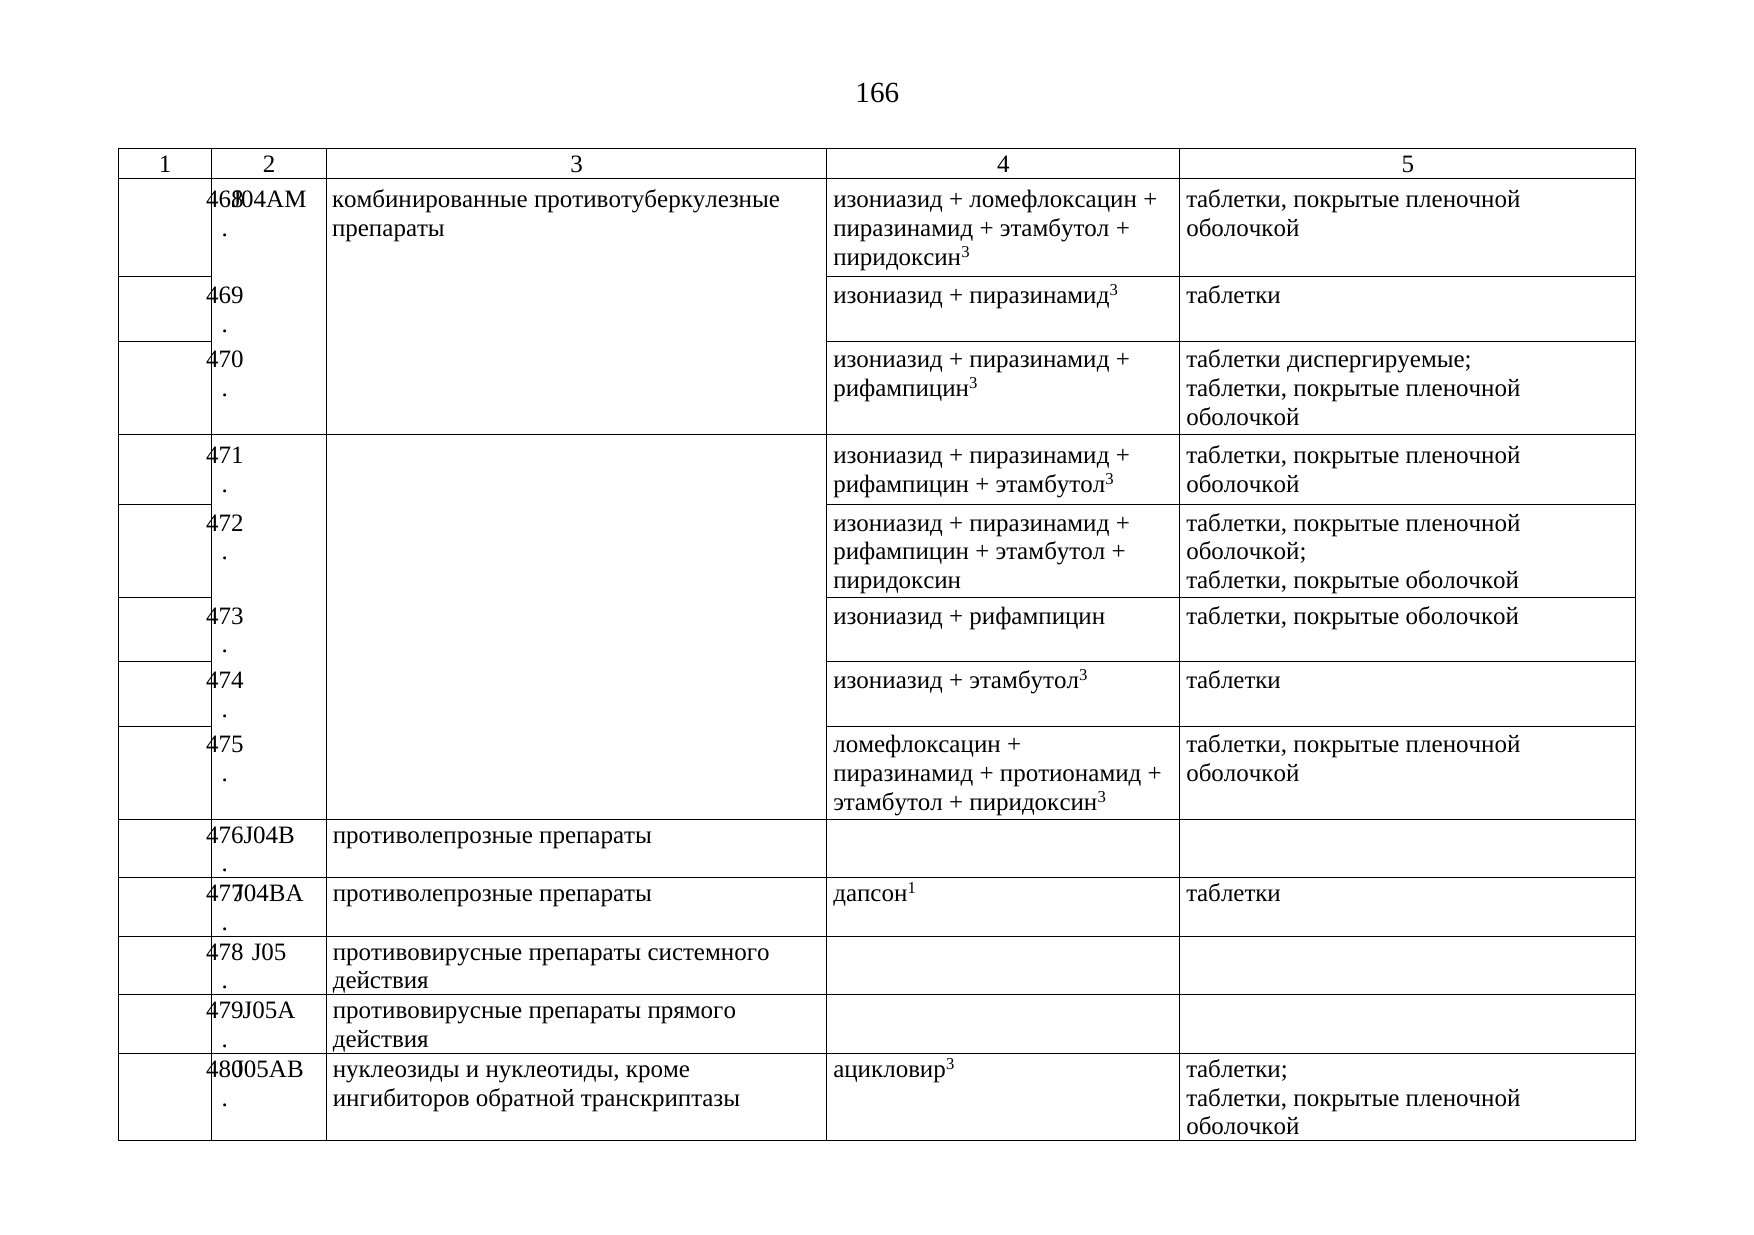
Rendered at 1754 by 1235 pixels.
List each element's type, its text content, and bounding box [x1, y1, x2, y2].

table_cell таблетки диспергируемые; таблетки, покрытые пленочной оболочкой [1180, 342, 1635, 434]
table_cell [827, 995, 1179, 1053]
table_cell [327, 341, 826, 434]
table_cell [327, 276, 826, 341]
table_cell противолепрозные препараты [327, 878, 826, 936]
table_cell противолепрозные препараты [327, 820, 826, 877]
table_cell таблетки, покрытые пленочной оболочкой [1180, 179, 1635, 276]
table_cell [119, 662, 211, 726]
table_header 5 [1180, 149, 1635, 177]
table_cell [212, 726, 326, 819]
table_cell [327, 661, 826, 726]
table_cell [119, 937, 211, 994]
table_cell [119, 277, 211, 341]
table_cell изониазид + пиразинамид3 [827, 277, 1179, 341]
table_cell [119, 598, 211, 661]
table_cell таблетки, покрытые пленочной оболочкой [1180, 435, 1635, 504]
table_cell [327, 504, 826, 597]
table_cell [212, 435, 326, 504]
table_cell J05A [212, 995, 326, 1053]
table_header 3 [327, 149, 826, 177]
table_cell [212, 276, 326, 341]
table_cell [119, 878, 211, 936]
table_header 2 [212, 149, 326, 177]
table_cell [212, 341, 326, 434]
table_cell [119, 727, 211, 819]
table_cell ацикловир3 [827, 1054, 1179, 1140]
table_cell изониазид + пиразинамид + рифампицин + этамбутол3 [827, 435, 1179, 504]
table_cell изониазид + этамбутол3 [827, 662, 1179, 726]
table_header 4 [827, 149, 1179, 177]
table_cell дапсон1 [827, 878, 1179, 936]
table_cell противовирусные препараты прямого действия [327, 995, 826, 1053]
table_cell [119, 820, 211, 877]
table_cell изониазид + пиразинамид + рифампицин3 [827, 342, 1179, 434]
table_cell [212, 661, 326, 726]
table_cell [327, 597, 826, 661]
table_cell J04BA [212, 878, 326, 936]
table_cell J04B [212, 820, 326, 877]
table_cell изониазид + ломефлоксацин + пиразинамид + этамбутол + пиридоксин3 [827, 179, 1179, 276]
table_cell [119, 179, 211, 276]
table_cell [827, 820, 1179, 877]
table_cell таблетки [1180, 277, 1635, 341]
table_cell таблетки, покрытые пленочной оболочкой [1180, 727, 1635, 819]
table_cell [827, 937, 1179, 994]
table_cell противовирусные препараты системного действия [327, 937, 826, 994]
table_cell [119, 995, 211, 1053]
table_cell [212, 504, 326, 597]
table_cell [327, 726, 826, 819]
table_cell комбинированные противотуберкулезные препараты [327, 179, 826, 276]
table_cell [119, 1054, 211, 1140]
table_cell [119, 505, 211, 597]
table_cell ломефлоксацин + пиразинамид + протионамид + этамбутол + пиридоксин3 [827, 727, 1179, 819]
table_cell [119, 435, 211, 504]
table_cell таблетки, покрытые пленочной оболочкой; таблетки, покрытые оболочкой [1180, 505, 1635, 597]
table_cell таблетки; таблетки, покрытые пленочной оболочкой [1180, 1054, 1635, 1140]
table_cell [119, 342, 211, 434]
table_cell [1180, 937, 1635, 994]
table_cell таблетки, покрытые оболочкой [1180, 598, 1635, 661]
table_cell [327, 435, 826, 504]
table_cell нуклеозиды и нуклеотиды, кроме ингибиторов обратной транскриптазы [327, 1054, 826, 1140]
table_cell [1180, 820, 1635, 877]
table_cell J05 [212, 937, 326, 994]
table_cell таблетки [1180, 878, 1635, 936]
table_cell [212, 597, 326, 661]
table_cell изониазид + рифампицин [827, 598, 1179, 661]
table_header 1 [119, 149, 211, 177]
table_cell J05AB [212, 1054, 326, 1140]
table_cell изониазид + пиразинамид + рифампицин + этамбутол + пиридоксин [827, 505, 1179, 597]
table_cell J04AM [212, 179, 326, 276]
table_cell таблетки [1180, 662, 1635, 726]
table_cell [1180, 995, 1635, 1053]
